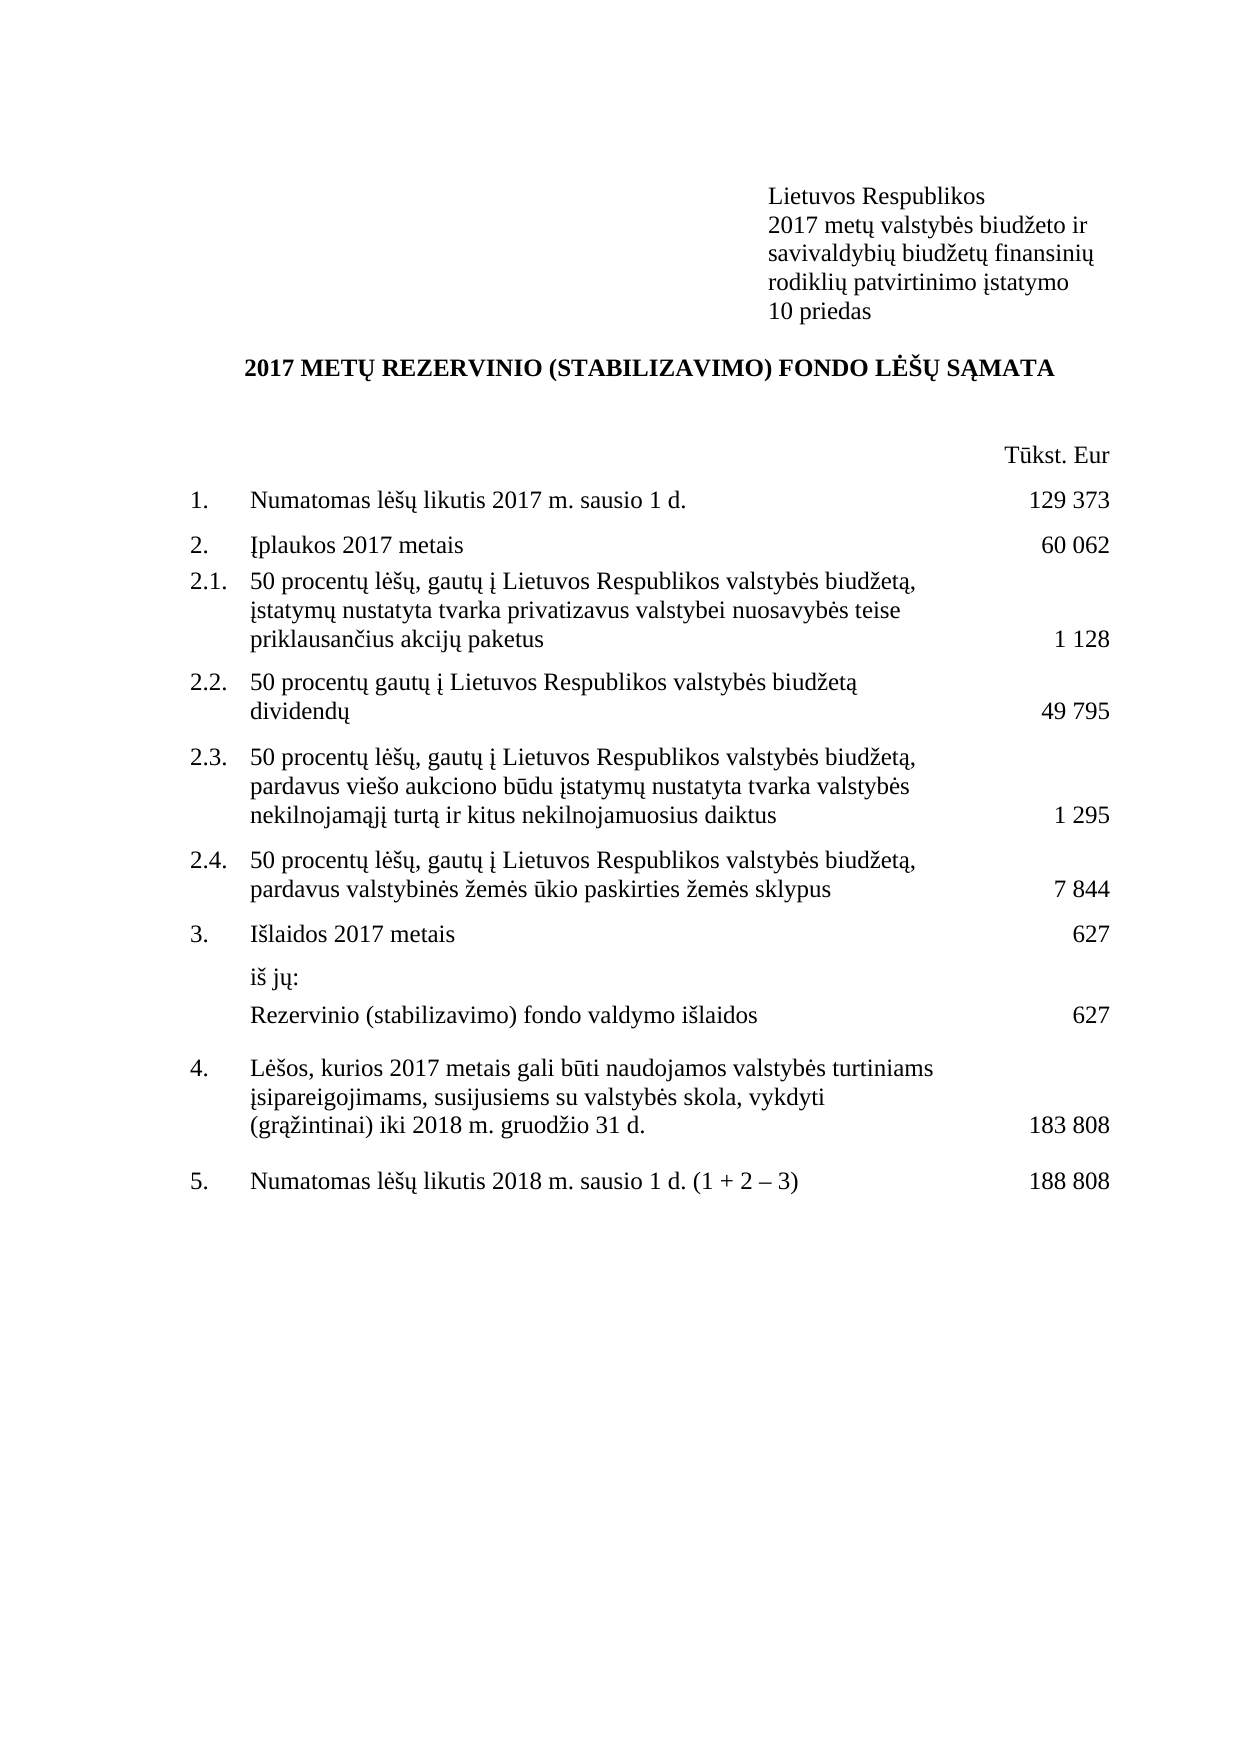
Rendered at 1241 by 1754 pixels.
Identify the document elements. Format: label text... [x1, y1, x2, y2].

text 2017 metų valstybės biudžeto ir [177, 210, 1122, 238]
table_cell Rezervinio (stabilizavimo) fondo valdymo išlaidos [239, 1000, 948, 1053]
table_cell 2.4. [179, 845, 238, 919]
table_cell 50 procentų gautų į Lietuvos Respublikos valstybės biudžetą dividendų [239, 668, 948, 742]
table_cell [339, 963, 438, 1000]
text savivaldybių biudžetų finansinių [177, 238, 1122, 267]
table_header [179, 440, 238, 485]
table_cell 627 [948, 919, 1121, 962]
table_cell 129 373 [948, 485, 1121, 530]
table_cell [639, 963, 738, 1000]
table_cell [899, 963, 948, 1000]
table_cell [179, 1000, 238, 1053]
table_cell 3. [179, 919, 238, 962]
table_cell [439, 963, 538, 1000]
table_cell iš jų: [239, 963, 338, 1000]
table_cell 50 procentų lėšų, gautų į Lietuvos Respublikos valstybės biudžetą, pardavus valstybinės žemės ūkio paskirties žemės sklypus [239, 845, 948, 919]
table_header [239, 440, 948, 485]
table_cell 2.3. [179, 742, 238, 845]
table_cell 1. [179, 485, 238, 530]
table_cell Išlaidos 2017 metais [239, 919, 948, 962]
table_cell Lėšos, kurios 2017 metais gali būti naudojamos valstybės turtiniams įsipareigojimams, susijusiems su valstybės skola, vykdyti (grąžintinai) iki 2018 m. gruodžio 31 d. [239, 1053, 948, 1166]
table_header Tūkst. Eur [948, 440, 1121, 485]
table_cell Įplaukos 2017 metais [239, 530, 948, 566]
table_cell 627 [948, 1000, 1121, 1053]
table_cell [948, 963, 1121, 1000]
text Lietuvos Respublikos [177, 181, 1122, 210]
table_cell 2.1. [179, 566, 238, 667]
table_cell Numatomas lėšų likutis 2018 m. sausio 1 d. (1 + 2 – 3) [239, 1166, 948, 1199]
table_cell 49 795 [948, 668, 1121, 742]
text rodiklių patvirtinimo įstatymo [177, 267, 1122, 296]
table_cell 50 procentų lėšų, gautų į Lietuvos Respublikos valstybės biudžetą, įstatymų nustatyta tvarka privatizavus valstybei nuosavybės teise priklausančius akcijų paketus [239, 566, 948, 667]
table_cell [739, 963, 899, 1000]
table_cell [539, 963, 638, 1000]
table_cell 60 062 [948, 530, 1121, 566]
table_cell 2. [179, 530, 238, 566]
text 2017 METŲ REZERVINIO (STABILIZAVIMO) FONDO LĖŠŲ SĄMATA [177, 353, 1122, 382]
table_cell Numatomas lėšų likutis 2017 m. sausio 1 d. [239, 485, 948, 530]
table_cell [179, 963, 238, 1000]
table_cell 5. [179, 1166, 238, 1199]
table_cell 188 808 [948, 1166, 1121, 1199]
table_cell 183 808 [948, 1053, 1121, 1166]
table_cell 50 procentų lėšų, gautų į Lietuvos Respublikos valstybės biudžetą, pardavus viešo aukciono būdu įstatymų nustatyta tvarka valstybės nekilnojamąjį turtą ir kitus nekilnojamuosius daiktus [239, 742, 948, 845]
table_cell 4. [179, 1053, 238, 1166]
table_cell 1 295 [948, 742, 1121, 845]
text 10 priedas [177, 296, 1122, 325]
table_cell 1 128 [948, 566, 1121, 667]
table_cell 2.2. [179, 668, 238, 742]
table_cell 7 844 [948, 845, 1121, 919]
